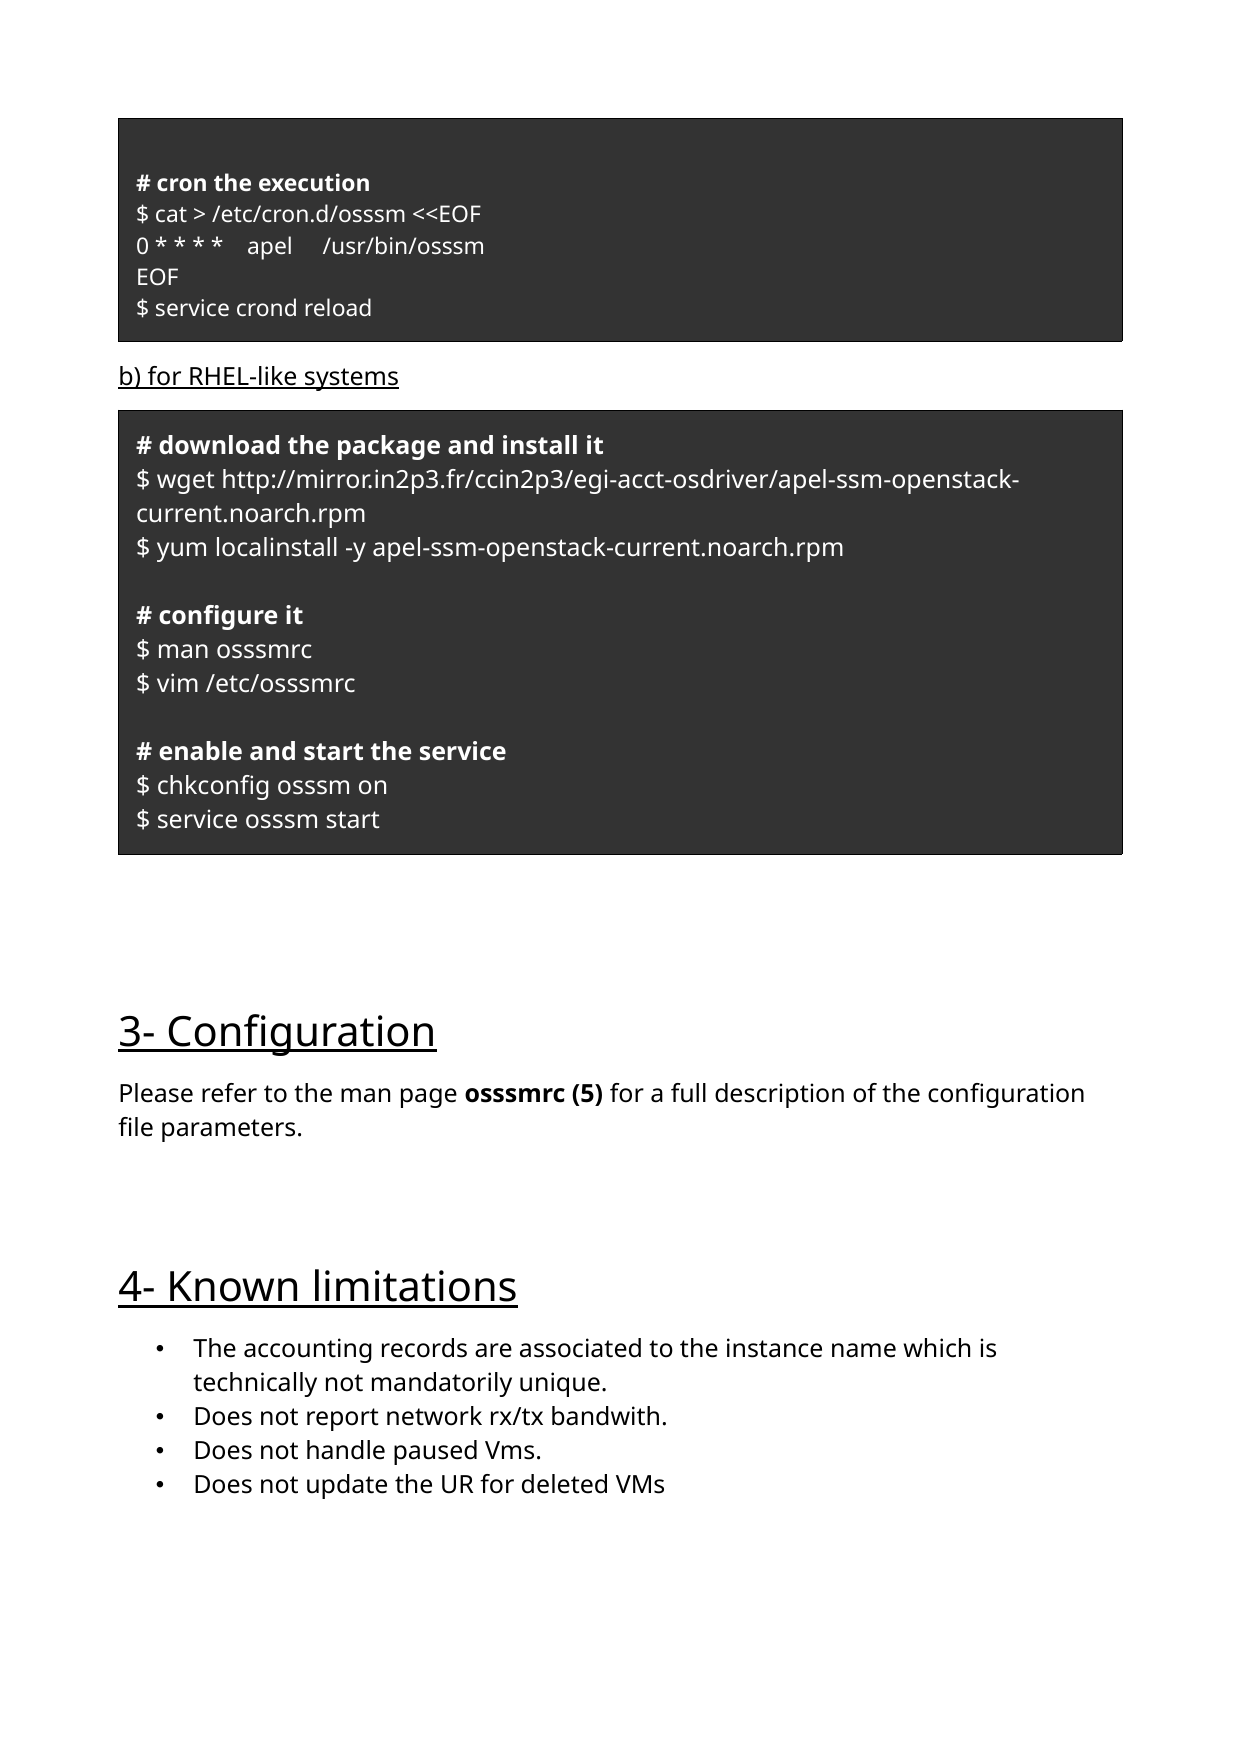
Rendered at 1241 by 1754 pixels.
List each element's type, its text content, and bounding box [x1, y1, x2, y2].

table_header # download the package and install it $ wget http://mirror.in2p3.fr/ccin2p3/egi-acct-osdriver/apel-ssm-openstack-current.noarch.rpm $ yum localinstall -y apel-ssm-openstack-current.noarch.rpm # configure it $ man osssmrc $ vim /etc/osssmrc # enable and start the service $ chkconfig osssm on $ service osssm start [119, 411, 1122, 854]
list Does not report network rx/tx bandwith. [156, 1399, 1122, 1433]
table_header # cron the execution $ cat > /etc/cron.d/osssm <<EOF 0 * * * * apel /usr/bin/osssm EOF $ service crond reload [119, 119, 1122, 341]
text b) for RHEL-like systems [118, 358, 1122, 392]
text Please refer to the man page osssmrc (5) for a full description of the configuration file parameters. [118, 1075, 1122, 1143]
text 4- Known limitations [118, 1257, 1122, 1314]
list Does not update the UR for deleted VMs [156, 1467, 1122, 1501]
text 3- Configuration [118, 1001, 1122, 1058]
list The accounting records are associated to the instance name which is technically not mandatorily unique. [156, 1331, 1122, 1399]
list Does not handle paused Vms. [156, 1433, 1122, 1467]
